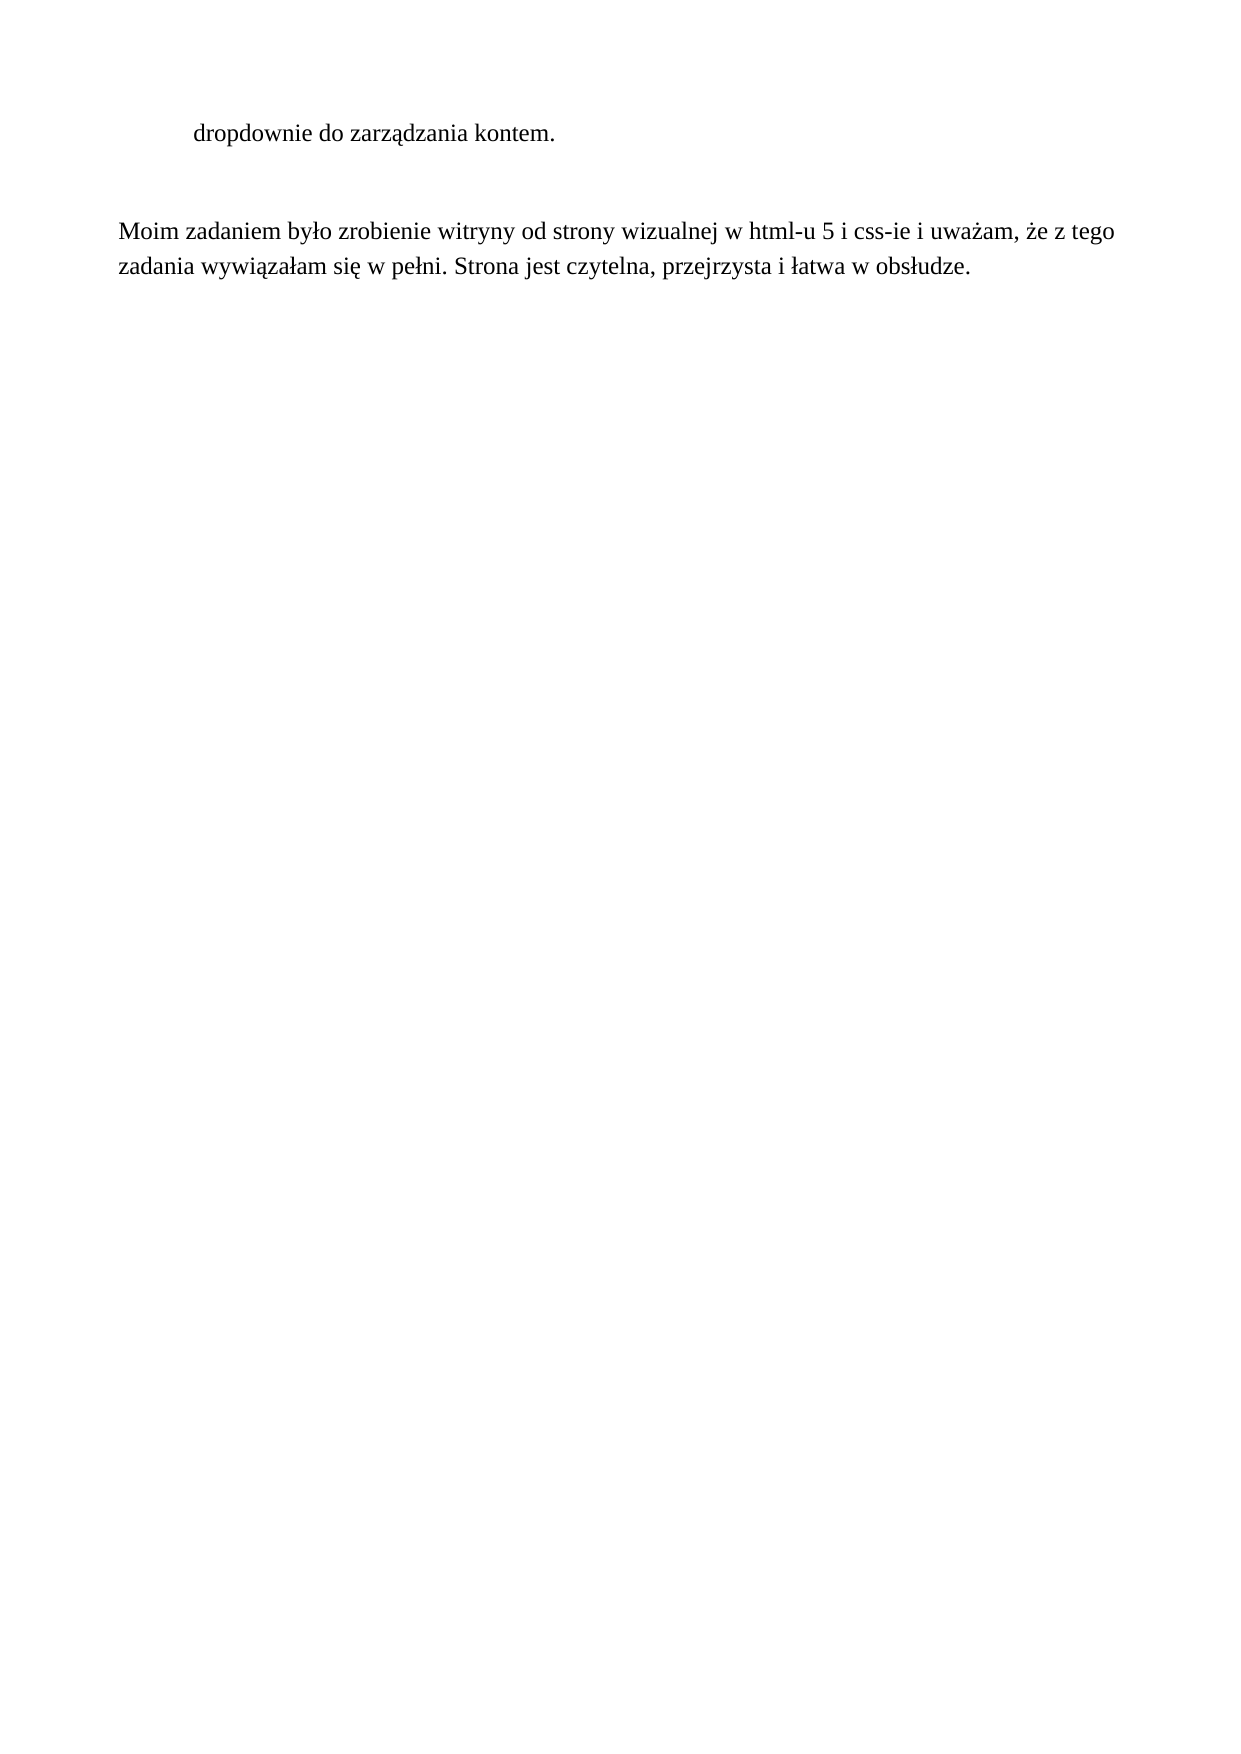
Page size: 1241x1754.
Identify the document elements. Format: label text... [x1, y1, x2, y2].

text Moim zadaniem było zrobienie witryny od strony wizualnej w html-u 5 i css-ie i uważam, że z tego zadania wywiązałam się w pełni. Strona jest czytelna, przejrzysta i łatwa w obsłudze. [118, 216, 1122, 279]
list dropdownie do zarządzania kontem. [156, 118, 1122, 147]
